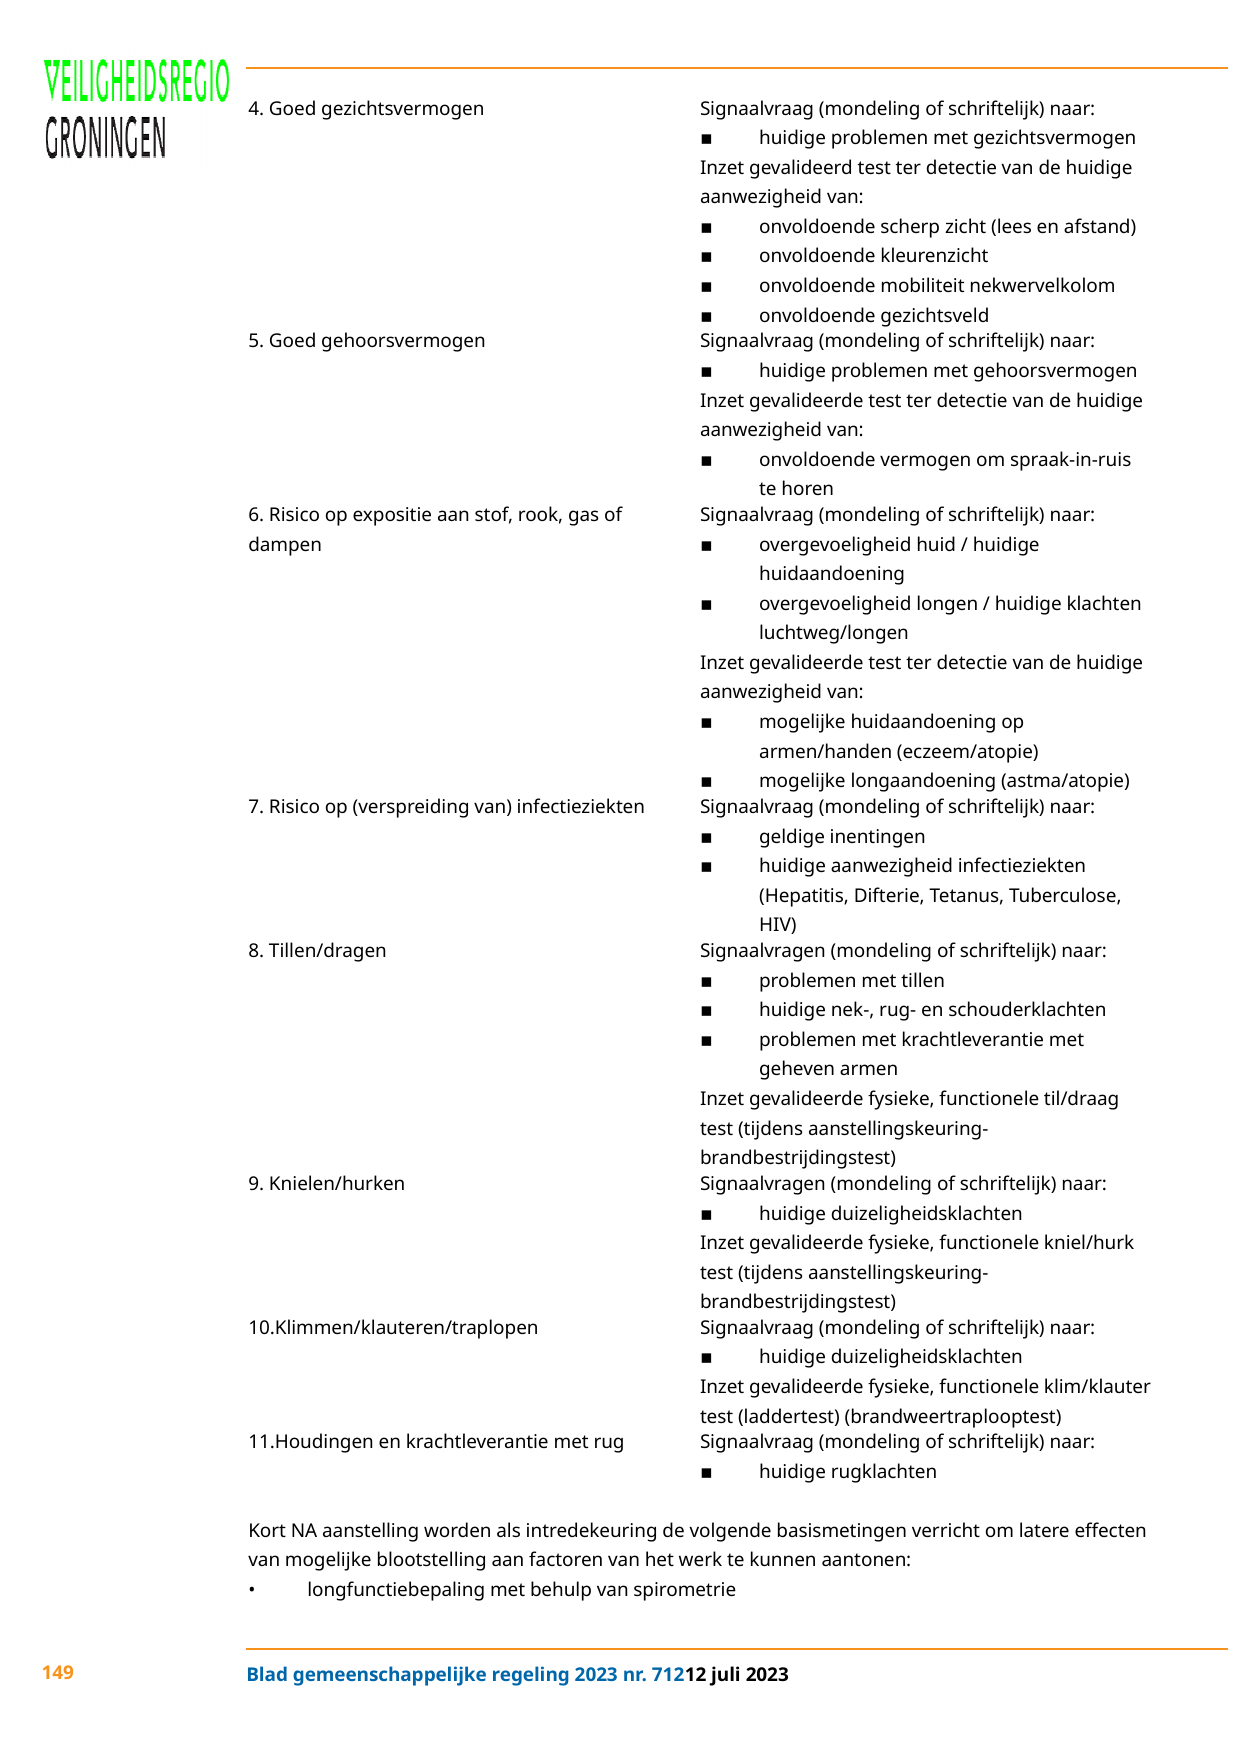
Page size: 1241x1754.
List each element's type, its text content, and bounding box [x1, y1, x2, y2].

table_cell 7. Risico op (verspreiding van) infectieziekten [248, 793, 700, 937]
table_cell Signaalvragen (mondeling of schriftelijk) naar: huidige duizeligheidsklachten Inzet gevalideerde fysieke, functionele kniel/hurk test (tijdens aanstellingskeuring-brandbestrijdingstest) [700, 1170, 1152, 1314]
table_cell Signaalvraag (mondeling of schriftelijk) naar: geldige inentingen huidige aanwezigheid infectieziekten (Hepatitis, Difterie, Tetanus, Tuberculose, HIV) [700, 793, 1152, 937]
table_cell 10.Klimmen/klauteren/traplopen [248, 1314, 700, 1429]
table_cell Signaalvraag (mondeling of schriftelijk) naar: huidige rugklachten [700, 1429, 1152, 1484]
table_cell 4. Goed gezichtsvermogen [248, 95, 700, 328]
table_cell Signaalvraag (mondeling of schriftelijk) naar: overgevoeligheid huid / huidige huidaandoening overgevoeligheid longen / huidige klachten luchtweg/longen Inzet gevalideerde test ter detectie van de huidige aanwezigheid van: mogelijke huidaandoening op armen/handen (eczeem/atopie) mogelijke longaandoening (astma/atopie) [700, 501, 1152, 793]
table_cell 9. Knielen/hurken [248, 1170, 700, 1314]
table_cell Signaalvraag (mondeling of schriftelijk) naar: huidige problemen met gehoorsvermogen Inzet gevalideerde test ter detectie van de huidige aanwezigheid van: onvoldoende vermogen om spraak-in-ruis te horen [700, 328, 1152, 501]
picture [41, 47, 231, 172]
table_cell 5. Goed gehoorsvermogen [248, 328, 700, 501]
table_cell 6. Risico op expositie aan stof, rook, gas of dampen [248, 501, 700, 793]
list longfunctiebepaling met behulp van spirometrie [248, 1576, 1152, 1602]
table_cell Signaalvraag (mondeling of schriftelijk) naar: huidige problemen met gezichtsvermogen Inzet gevalideerd test ter detectie van de huidige aanwezigheid van: onvoldoende scherp zicht (lees en afstand) onvoldoende kleurenzicht onvoldoende mobiliteit nekwervelkolom onvoldoende gezichtsveld [700, 95, 1152, 328]
text Kort NA aanstelling worden als intredekeuring de volgende basismetingen verricht om latere effecten van mogelijke blootstelling aan factoren van het werk te kunnen aantonen: [248, 1517, 1152, 1572]
table_cell 8. Tillen/dragen [248, 937, 700, 1170]
table_cell Signaalvraag (mondeling of schriftelijk) naar: huidige duizeligheidsklachten Inzet gevalideerde fysieke, functionele klim/klauter test (laddertest) (brandweertraplooptest) [700, 1314, 1152, 1429]
table_cell 11.Houdingen en krachtleverantie met rug [248, 1429, 700, 1484]
table_cell Signaalvragen (mondeling of schriftelijk) naar: problemen met tillen huidige nek-, rug- en schouderklachten problemen met krachtleverantie met geheven armen Inzet gevalideerde fysieke, functionele til/draag test (tijdens aanstellingskeuring-brandbestrijdingstest) [700, 937, 1152, 1170]
